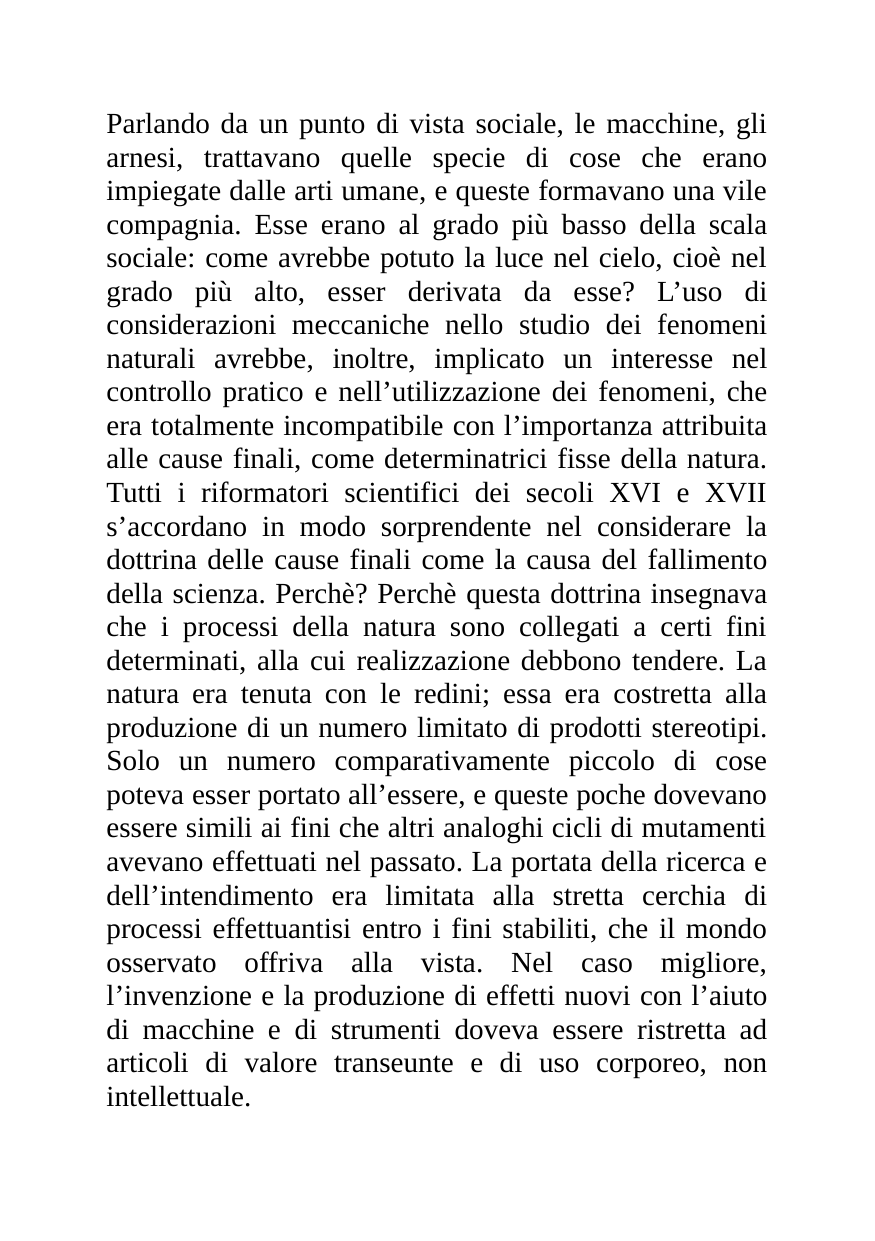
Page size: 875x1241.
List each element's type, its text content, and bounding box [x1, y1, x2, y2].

text Parlando da un punto di vista sociale, le macchine, gli arnesi, trattavano quelle specie di cose che erano impiegate dalle arti umane, e queste formavano una vile compagnia. Esse erano al grado più basso della scala sociale: come avrebbe potuto la luce nel cielo, cioè nel grado più alto, esser derivata da esse? L’uso di considerazioni meccaniche nello studio dei fenomeni naturali avrebbe, inoltre, implicato un interesse nel controllo pratico e nell’utilizzazione dei fenomeni, che era totalmente incompatibile con l’importanza attribuita alle cause finali, come determinatrici fisse della natura. Tutti i riformatori scientifici dei secoli XVI e XVII s’accordano in modo sorprendente nel considerare la dottrina delle cause finali come la causa del fallimento della scienza. Perchè? Perchè questa dottrina insegnava che i processi della natura sono collegati a certi fini determinati, alla cui realizzazione debbono tendere. La natura era tenuta con le redini; essa era costretta alla produzione di un numero limitato di prodotti stereotipi. Solo un numero comparativamente piccolo di cose poteva esser portato all’essere, e queste poche dovevano essere simili ai fini che altri analoghi cicli di mutamenti avevano effettuati nel passato. La portata della ricerca e dell’intendimento era limitata alla stretta cerchia di processi effettuantisi entro i fini stabiliti, che il mondo osservato offriva alla vista. Nel caso migliore, l’invenzione e la produzione di effetti nuovi con l’aiuto di macchine e di strumenti doveva essere ristretta ad articoli di valore transeunte e di uso corporeo, non intellettuale. [106, 106, 768, 1112]
